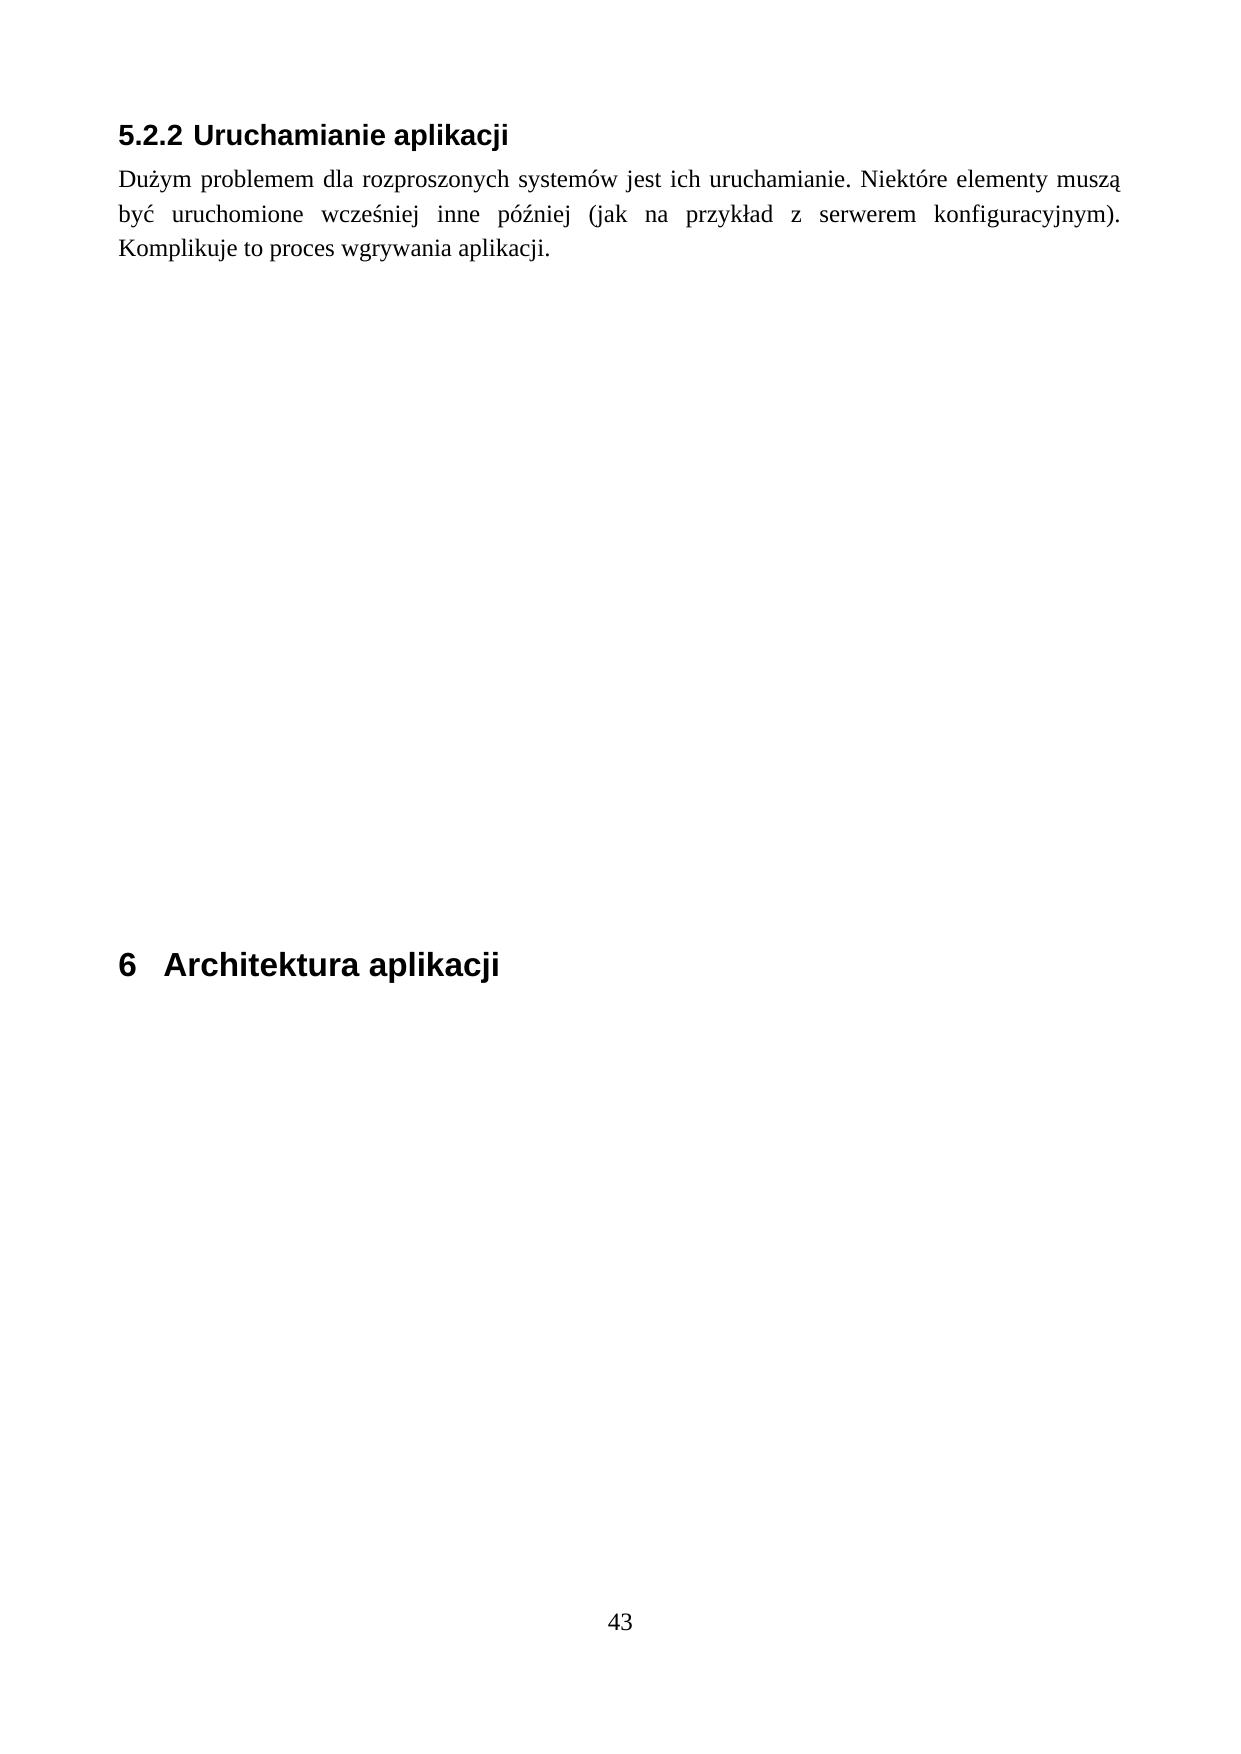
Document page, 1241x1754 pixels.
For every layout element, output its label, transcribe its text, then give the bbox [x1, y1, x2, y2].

subtitle Uruchamianie aplikacji [118, 118, 1122, 152]
text Dużym problemem dla rozproszonych systemów jest ich uruchamianie. Niektóre elementy muszą być uruchomione wcześniej inne później (jak na przykład z serwerem konfiguracyjnym). Komplikuje to proces wgrywania aplikacji. [118, 164, 1122, 262]
subtitle Architektura aplikacji [118, 945, 1122, 983]
